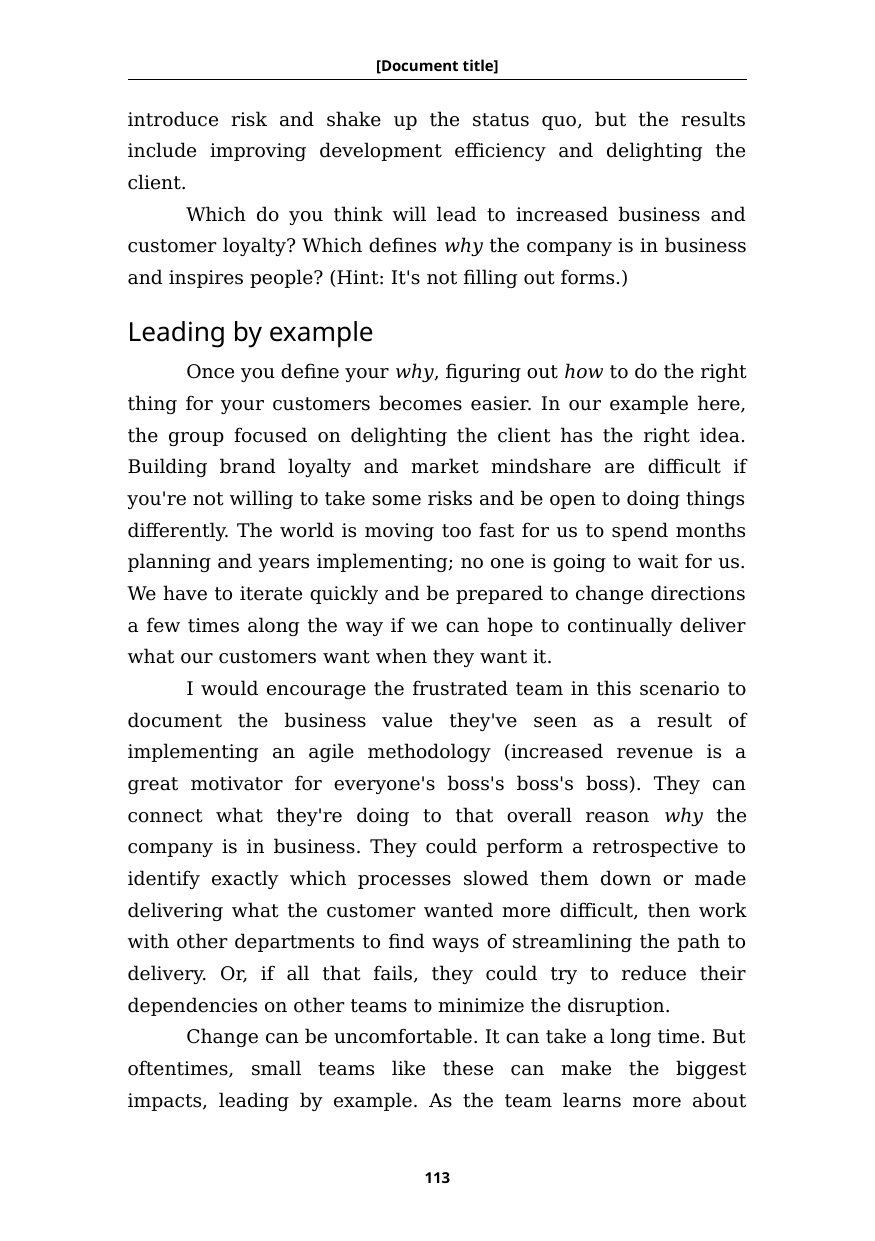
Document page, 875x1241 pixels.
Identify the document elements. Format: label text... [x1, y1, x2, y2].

text introduce risk and shake up the status quo, but the results include improving development efficiency and delighting the client. [127, 109, 747, 194]
text I would encourage the frustrated team in this scenario to document the business value they've seen as a result of implementing an agile methodology (increased revenue is a great motivator for everyone's boss's boss's boss). They can connect what they're doing to that overall reason why the company is in business. They could perform a retrospective to identify exactly which processes slowed them down or made delivering what the customer wanted more difficult, then work with other departments to find ways of streamlining the path to delivery. Or, if all that fails, they could try to reduce their dependencies on other teams to minimize the disruption. [127, 678, 747, 1017]
text Which do you think will lead to increased business and customer loyalty? Which defines why the company is in business and inspires people? (Hint: It's not filling out forms.) [127, 204, 747, 289]
text Change can be uncomfortable. It can take a long time. But oftentimes, small teams like these can make the biggest impacts, leading by example. As the team learns more about [127, 1027, 747, 1112]
text Once you define your why, figuring out how to do the right thing for your customers becomes easier. In our example here, the group focused on delighting the client has the right idea. Building brand loyalty and market mindshare are difficult if you're not willing to take some risks and be open to doing things differently. The world is moving too fast for us to spend months planning and years implementing; no one is going to wait for us. We have to iterate quickly and be prepared to change directions a few times along the way if we can hope to continually deliver what our customers want when they want it. [127, 362, 747, 668]
subtitle Leading by example [127, 313, 747, 349]
